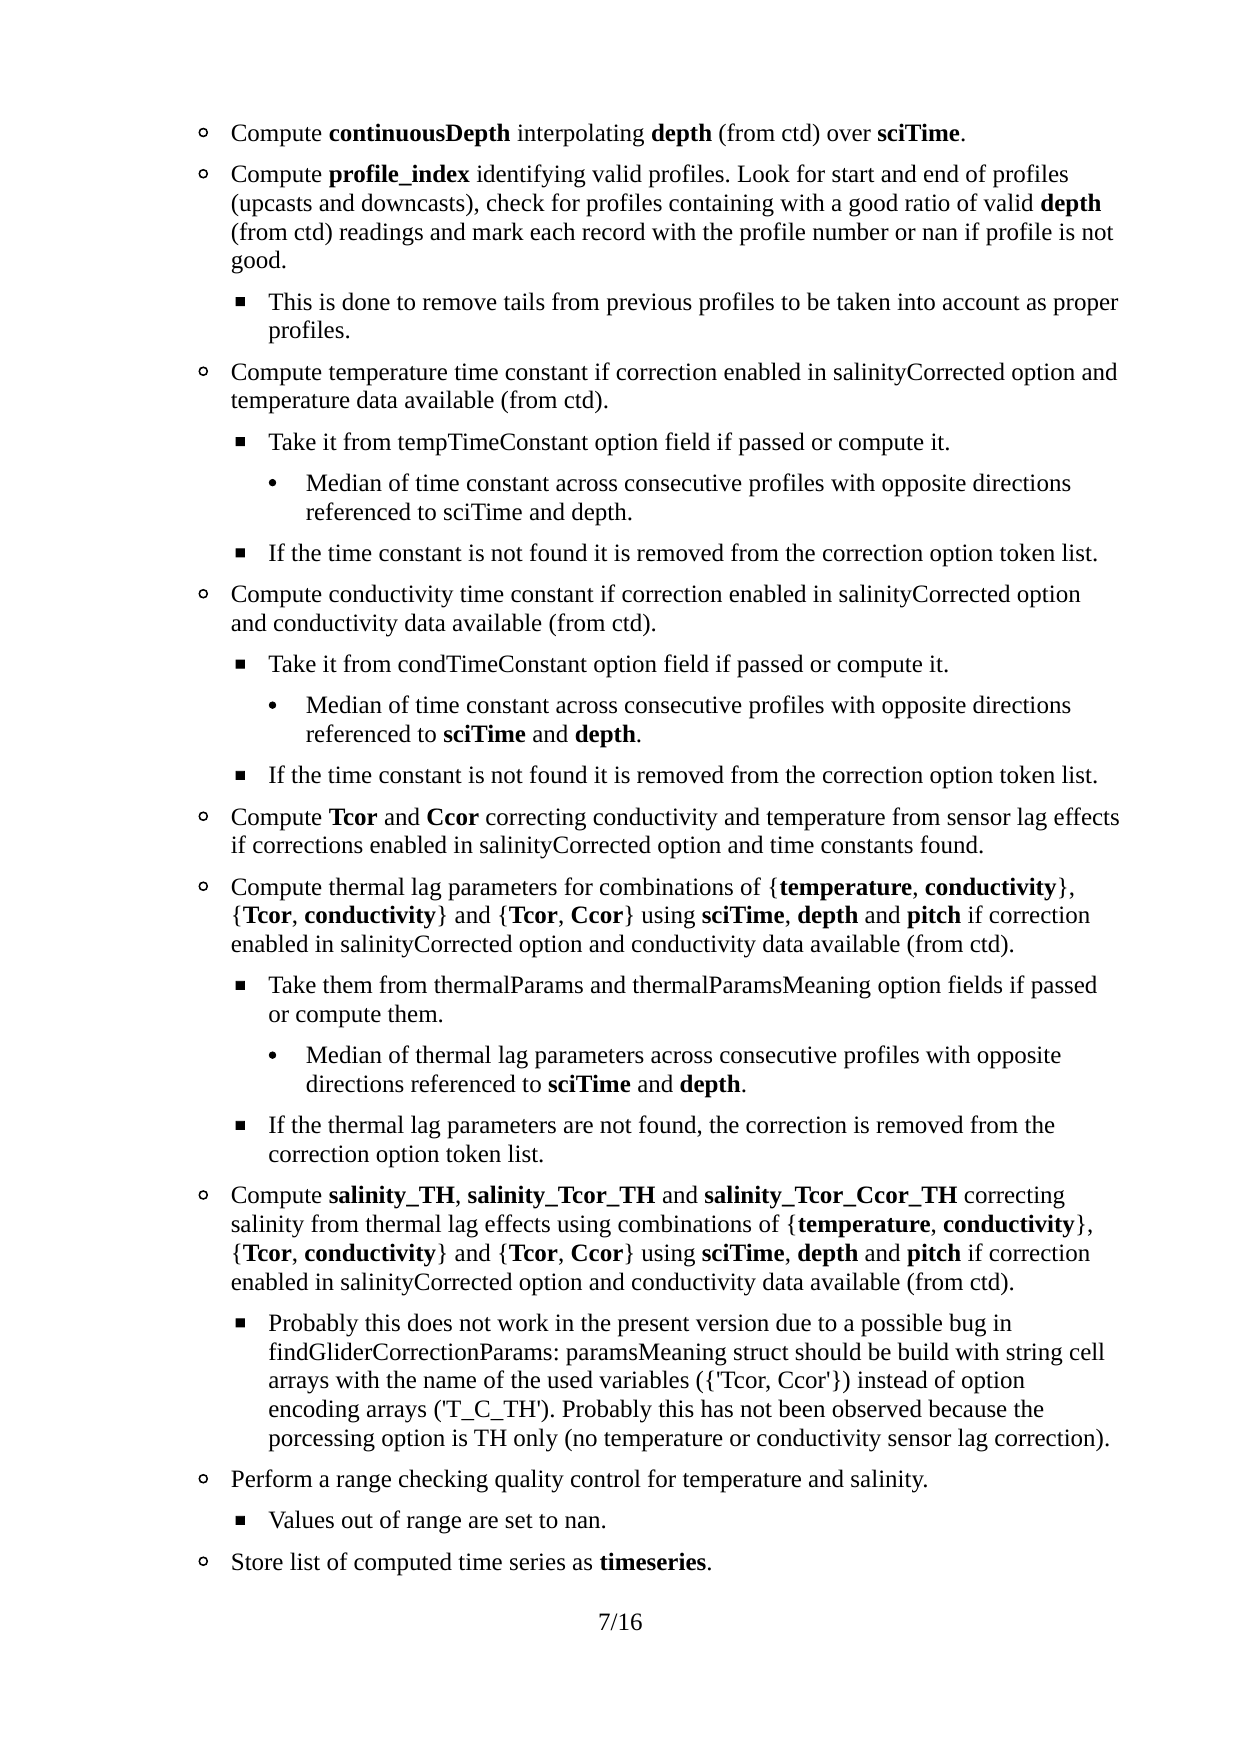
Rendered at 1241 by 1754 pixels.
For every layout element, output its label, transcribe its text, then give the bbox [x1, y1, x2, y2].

list If the time constant is not found it is removed from the correction option token list. [231, 538, 1122, 567]
list Values out of range are set to nan. [231, 1506, 1122, 1534]
list Compute Tcor and Ccor correcting conductivity and temperature from sensor lag effects if corrections enabled in salinityCorrected option and time constants found. [193, 802, 1122, 859]
list Median of thermal lag parameters across consecutive profiles with opposite directions referenced to sciTime and depth. [268, 1041, 1122, 1098]
list Compute salinity_TH, salinity_Tcor_TH and salinity_Tcor_Ccor_TH correcting salinity from thermal lag effects using combinations of {temperature, conductivity}, {Tcor, conductivity} and {Tcor, Ccor} using sciTime, depth and pitch if correction enabled in salinityCorrected option and conductivity data available (from ctd). [193, 1181, 1122, 1296]
list Probably this does not work in the present version due to a possible bug in findGliderCorrectionParams: paramsMeaning struct should be build with string cell arrays with the name of the used variables ({'Tcor, Ccor'}) instead of option encoding arrays ('T_C_TH'). Probably this has not been observed because the porcessing option is TH only (no temperature or conductivity sensor lag correction). [231, 1308, 1122, 1452]
list Compute continuousDepth interpolating depth (from ctd) over sciTime. [193, 118, 1122, 147]
list Take it from tempTimeConstant option field if passed or compute it. [231, 427, 1122, 456]
list Perform a range checking quality control for temperature and salinity. [193, 1464, 1122, 1493]
list This is done to remove tails from previous profiles to be taken into account as proper profiles. [231, 287, 1122, 344]
list If the thermal lag parameters are not found, the correction is removed from the correction option token list. [231, 1111, 1122, 1168]
list Compute thermal lag parameters for combinations of {temperature, conductivity}, {Tcor, conductivity} and {Tcor, Ccor} using sciTime, depth and pitch if correction enabled in salinityCorrected option and conductivity data available (from ctd). [193, 872, 1122, 958]
list Take it from condTimeConstant option field if passed or compute it. [231, 649, 1122, 678]
list Compute profile_index identifying valid profiles. Look for start and end of profiles (upcasts and downcasts), check for profiles containing with a good ratio of valid depth (from ctd) readings and mark each record with the profile number or nan if profile is not good. [193, 159, 1122, 274]
list Compute temperature time constant if correction enabled in salinityCorrected option and temperature data available (from ctd). [193, 357, 1122, 414]
list Take them from thermalParams and thermalParamsMeaning option fields if passed or compute them. [231, 971, 1122, 1028]
list Median of time constant across consecutive profiles with opposite directions referenced to sciTime and depth. [268, 468, 1122, 526]
list Compute conductivity time constant if correction enabled in salinityCorrected option and conductivity data available (from ctd). [193, 579, 1122, 637]
list Median of time constant across consecutive profiles with opposite directions referenced to sciTime and depth. [268, 691, 1122, 748]
list If the time constant is not found it is removed from the correction option token list. [231, 761, 1122, 789]
list Store list of computed time series as timeseries. [193, 1547, 1122, 1576]
